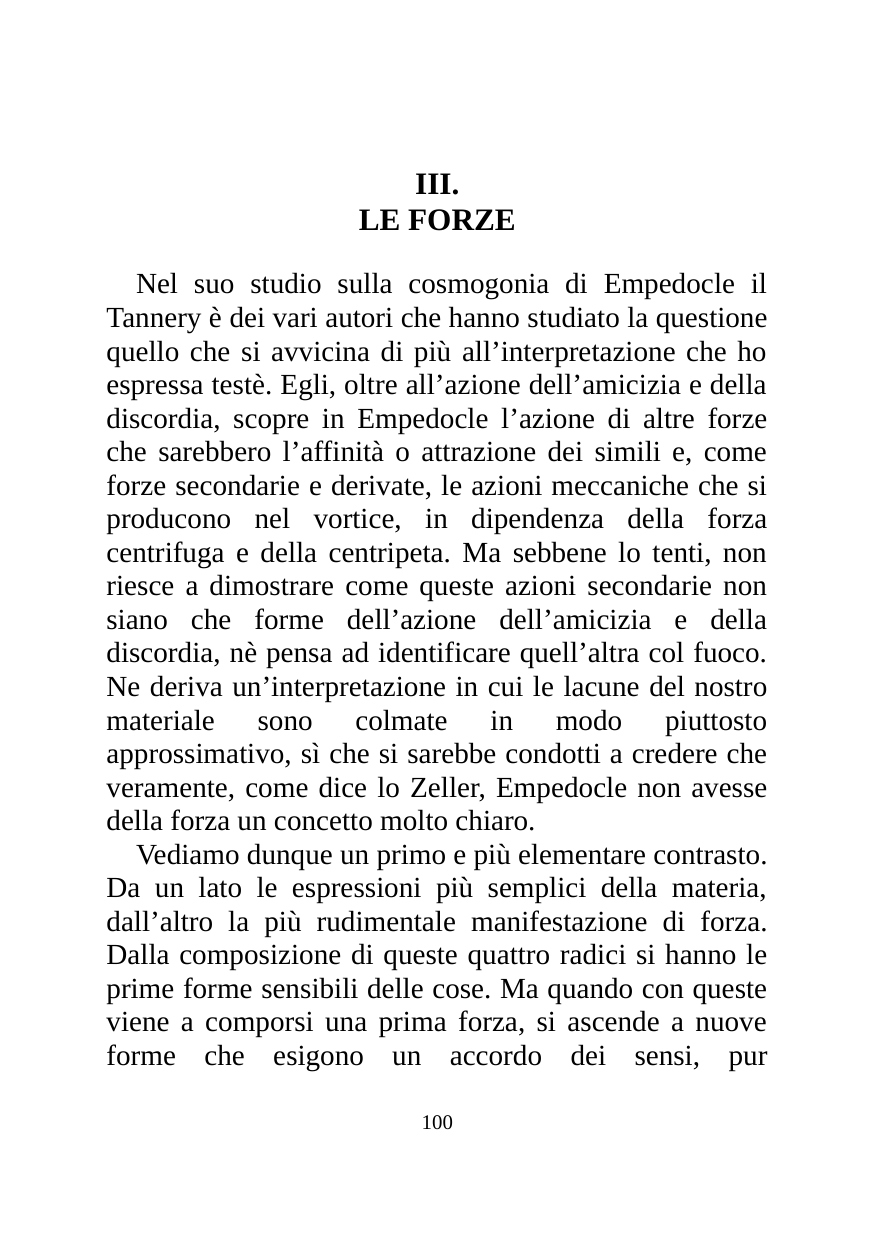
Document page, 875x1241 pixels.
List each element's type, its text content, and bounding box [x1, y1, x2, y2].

subtitle III. LE FORZE [106, 165, 768, 237]
text Vediamo dunque un primo e più elementare contrasto. Da un lato le espressioni più semplici della materia, dall’altro la più rudimentale manifestazione di forza. Dalla composizione di queste quattro radici si hanno le prime forme sensibili delle cose. Ma quando con queste viene a comporsi una prima forza, si ascende a nuove forme che esigono un accordo dei sensi, pur [106, 837, 768, 1072]
text Nel suo studio sulla cosmogonia di Empedocle il Tannery è dei vari autori che hanno studiato la questione quello che si avvicina di più all’interpretazione che ho espressa testè. Egli, oltre all’azione dell’amicizia e della discordia, scopre in Empedocle l’azione di altre forze che sarebbero l’affinità o attrazione dei simili e, come forze secondarie e derivate, le azioni meccaniche che si producono nel vortice, in dipendenza della forza centrifuga e della centripeta. Ma sebbene lo tenti, non riesce a dimostrare come queste azioni secondarie non siano che forme dell’azione dell’amicizia e della discordia, nè pensa ad identificare quell’altra col fuoco. Ne deriva un’interpretazione in cui le lacune del nostro materiale sono colmate in modo piuttosto approssimativo, sì che si sarebbe condotti a credere che veramente, come dice lo Zeller, Empedocle non avesse della forza un concetto molto chiaro. [106, 267, 768, 837]
